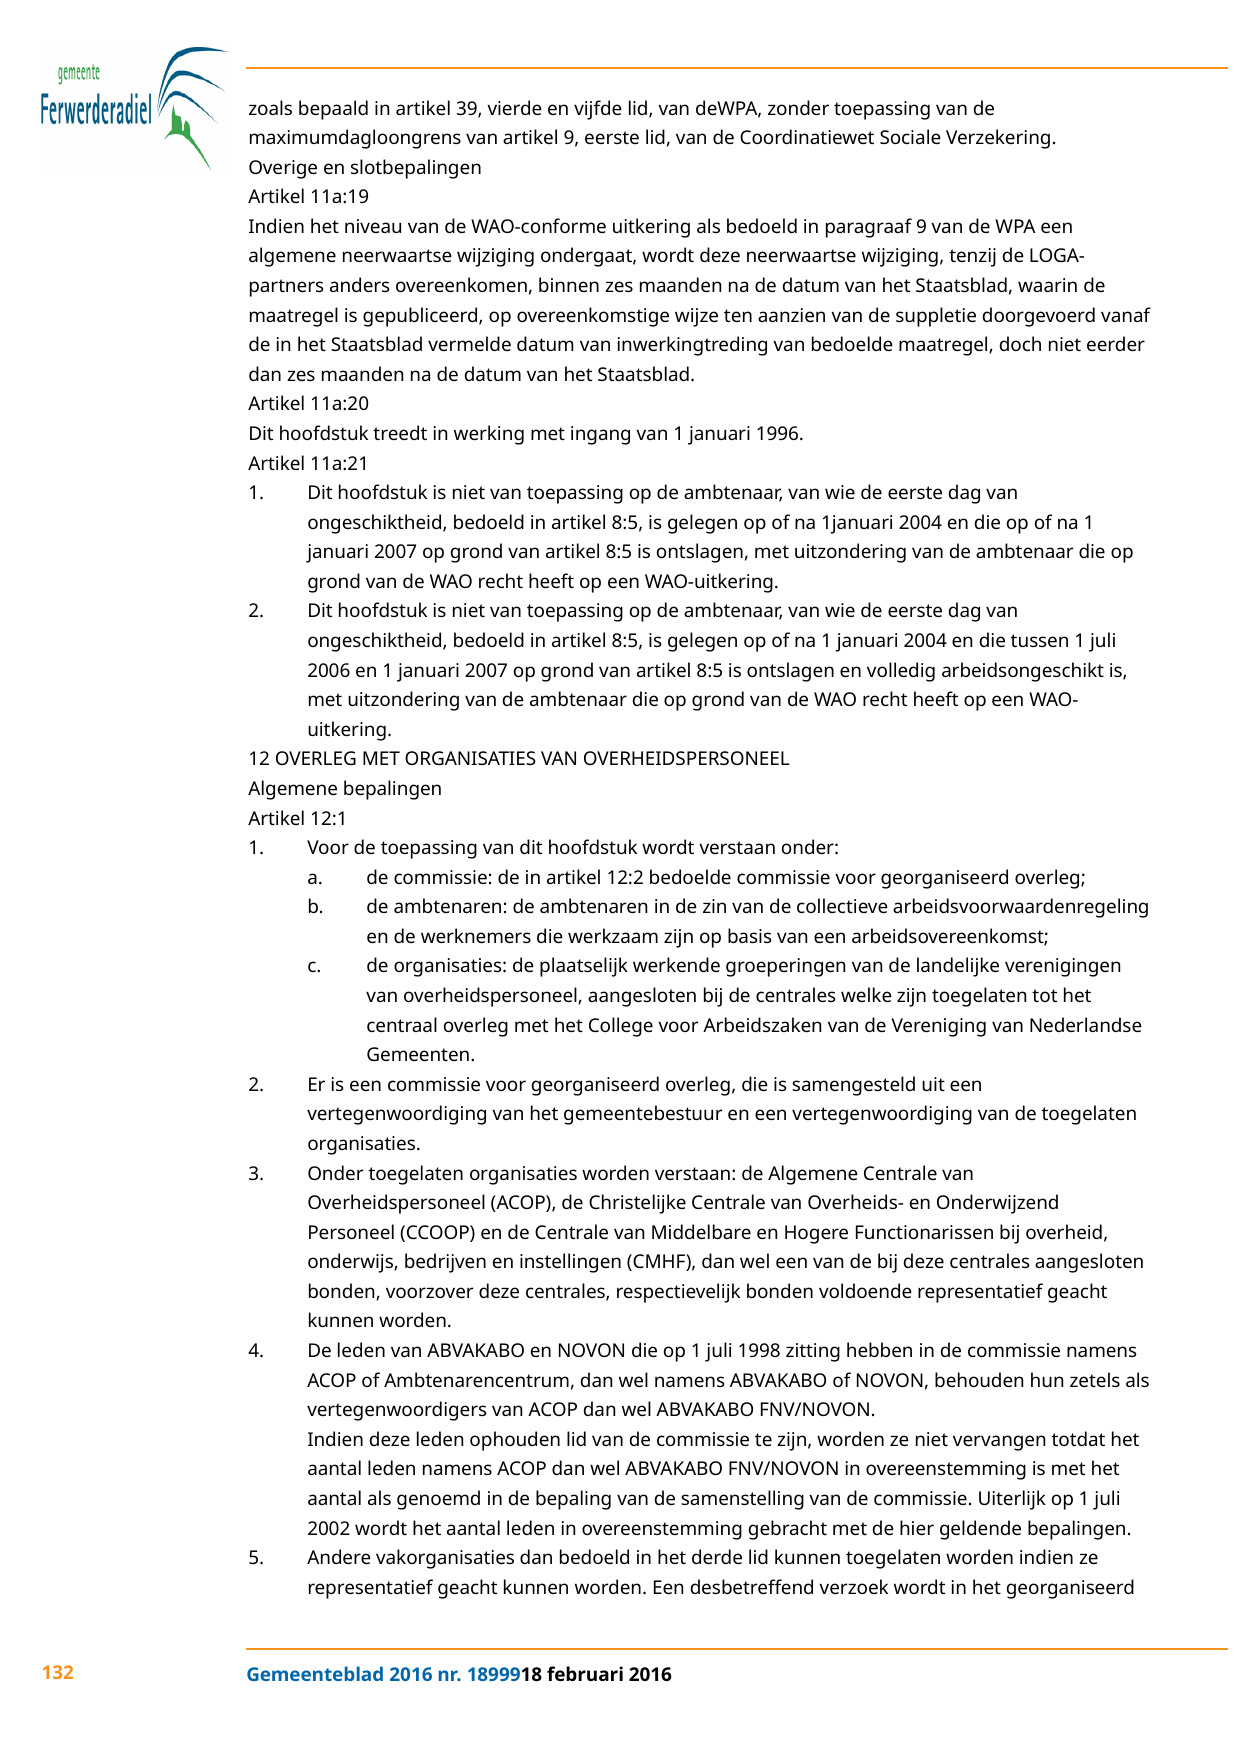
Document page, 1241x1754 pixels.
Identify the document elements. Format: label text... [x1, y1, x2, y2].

list Andere vakorganisaties dan bedoeld in het derde lid kunnen toegelaten worden indien ze representatief geacht kunnen worden. Een desbetreffend verzoek wordt in het georganiseerd [248, 1544, 1152, 1600]
text Algemene bepalingen [248, 775, 1152, 801]
list Voor de toepassing van dit hoofdstuk wordt verstaan onder: [248, 834, 1152, 860]
text Artikel 11a:19 [248, 183, 1152, 209]
text 12 OVERLEG MET ORGANISATIES VAN OVERHEIDSPERSONEEL [248, 746, 1152, 771]
text Dit hoofdstuk treedt in werking met ingang van 1 januari 1996. [248, 420, 1152, 446]
list De leden van ABVAKABO en NOVON die op 1 juli 1998 zitting hebben in de commissie namens ACOP of Ambtenarencentrum, dan wel namens ABVAKABO of NOVON, behouden hun zetels als vertegenwoordigers van ACOP dan wel ABVAKABO FNV/NOVON. [248, 1337, 1152, 1422]
text Overige en slotbepalingen [248, 154, 1152, 180]
text zoals bepaald in artikel 39, vierde en vijfde lid, van deWPA, zonder toepassing van de maximumdagloongrens van artikel 9, eerste lid, van de Coordinatiewet Sociale Verzekering. [248, 95, 1152, 150]
text Artikel 11a:20 [248, 391, 1152, 416]
list Dit hoofdstuk is niet van toepassing op de ambtenaar, van wie de eerste dag van ongeschiktheid, bedoeld in artikel 8:5, is gelegen op of na 1januari 2004 en die op of na 1 januari 2007 op grond van artikel 8:5 is ontslagen, met uitzondering van de ambtenaar die op grond van de WAO recht heeft op een WAO-uitkering. [248, 479, 1152, 594]
list de ambtenaren: de ambtenaren in de zin van de collectieve arbeidsvoorwaardenregeling en de werknemers die werkzaam zijn op basis van een arbeidsovereenkomst; [307, 893, 1152, 949]
list de commissie: de in artikel 12:2 bedoelde commissie voor georganiseerd overleg; [307, 864, 1152, 890]
list Onder toegelaten organisaties worden verstaan: de Algemene Centrale van Overheidspersoneel (ACOP), de Christelijke Centrale van Overheids- en Onderwijzend Personeel (CCOOP) en de Centrale van Middelbare en Hogere Functionarissen bij overheid, onderwijs, bedrijven en instellingen (CMHF), dan wel een van de bij deze centrales aangesloten bonden, voorzover deze centrales, respectievelijk bonden voldoende representatief geacht kunnen worden. [248, 1160, 1152, 1333]
list de organisaties: de plaatselijk werkende groeperingen van de landelijke verenigingen van overheidspersoneel, aangesloten bij de centrales welke zijn toegelaten tot het centraal overleg met het College voor Arbeidszaken van de Vereniging van Nederlandse Gemeenten. [307, 953, 1152, 1067]
text Artikel 12:1 [248, 805, 1152, 831]
picture [41, 47, 231, 172]
list Indien deze leden ophouden lid van de commissie te zijn, worden ze niet vervangen totdat het aantal leden namens ACOP dan wel ABVAKABO FNV/NOVON in overeenstemming is met het aantal als genoemd in de bepaling van de samenstelling van de commissie. Uiterlijk op 1 juli 2002 wordt het aantal leden in overeenstemming gebracht met de hier geldende bepalingen. [248, 1426, 1152, 1541]
list Er is een commissie voor georganiseerd overleg, die is samengesteld uit een vertegenwoordiging van het gemeentebestuur en een vertegenwoordiging van de toegelaten organisaties. [248, 1071, 1152, 1156]
list Dit hoofdstuk is niet van toepassing op de ambtenaar, van wie de eerste dag van ongeschiktheid, bedoeld in artikel 8:5, is gelegen op of na 1 januari 2004 en die tussen 1 juli 2006 en 1 januari 2007 op grond van artikel 8:5 is ontslagen en volledig arbeidsongeschikt is, met uitzondering van de ambtenaar die op grond van de WAO recht heeft op een WAO-uitkering. [248, 598, 1152, 742]
text Artikel 11a:21 [248, 450, 1152, 476]
text Indien het niveau van de WAO-conforme uitkering als bedoeld in paragraaf 9 van de WPA een algemene neerwaartse wijziging ondergaat, wordt deze neerwaartse wijziging, tenzij de LOGA-partners anders overeenkomen, binnen zes maanden na de datum van het Staatsblad, waarin de maatregel is gepubliceerd, op overeenkomstige wijze ten aanzien van de suppletie doorgevoerd vanaf de in het Staatsblad vermelde datum van inwerkingtreding van bedoelde maatregel, doch niet eerder dan zes maanden na de datum van het Staatsblad. [248, 213, 1152, 387]
